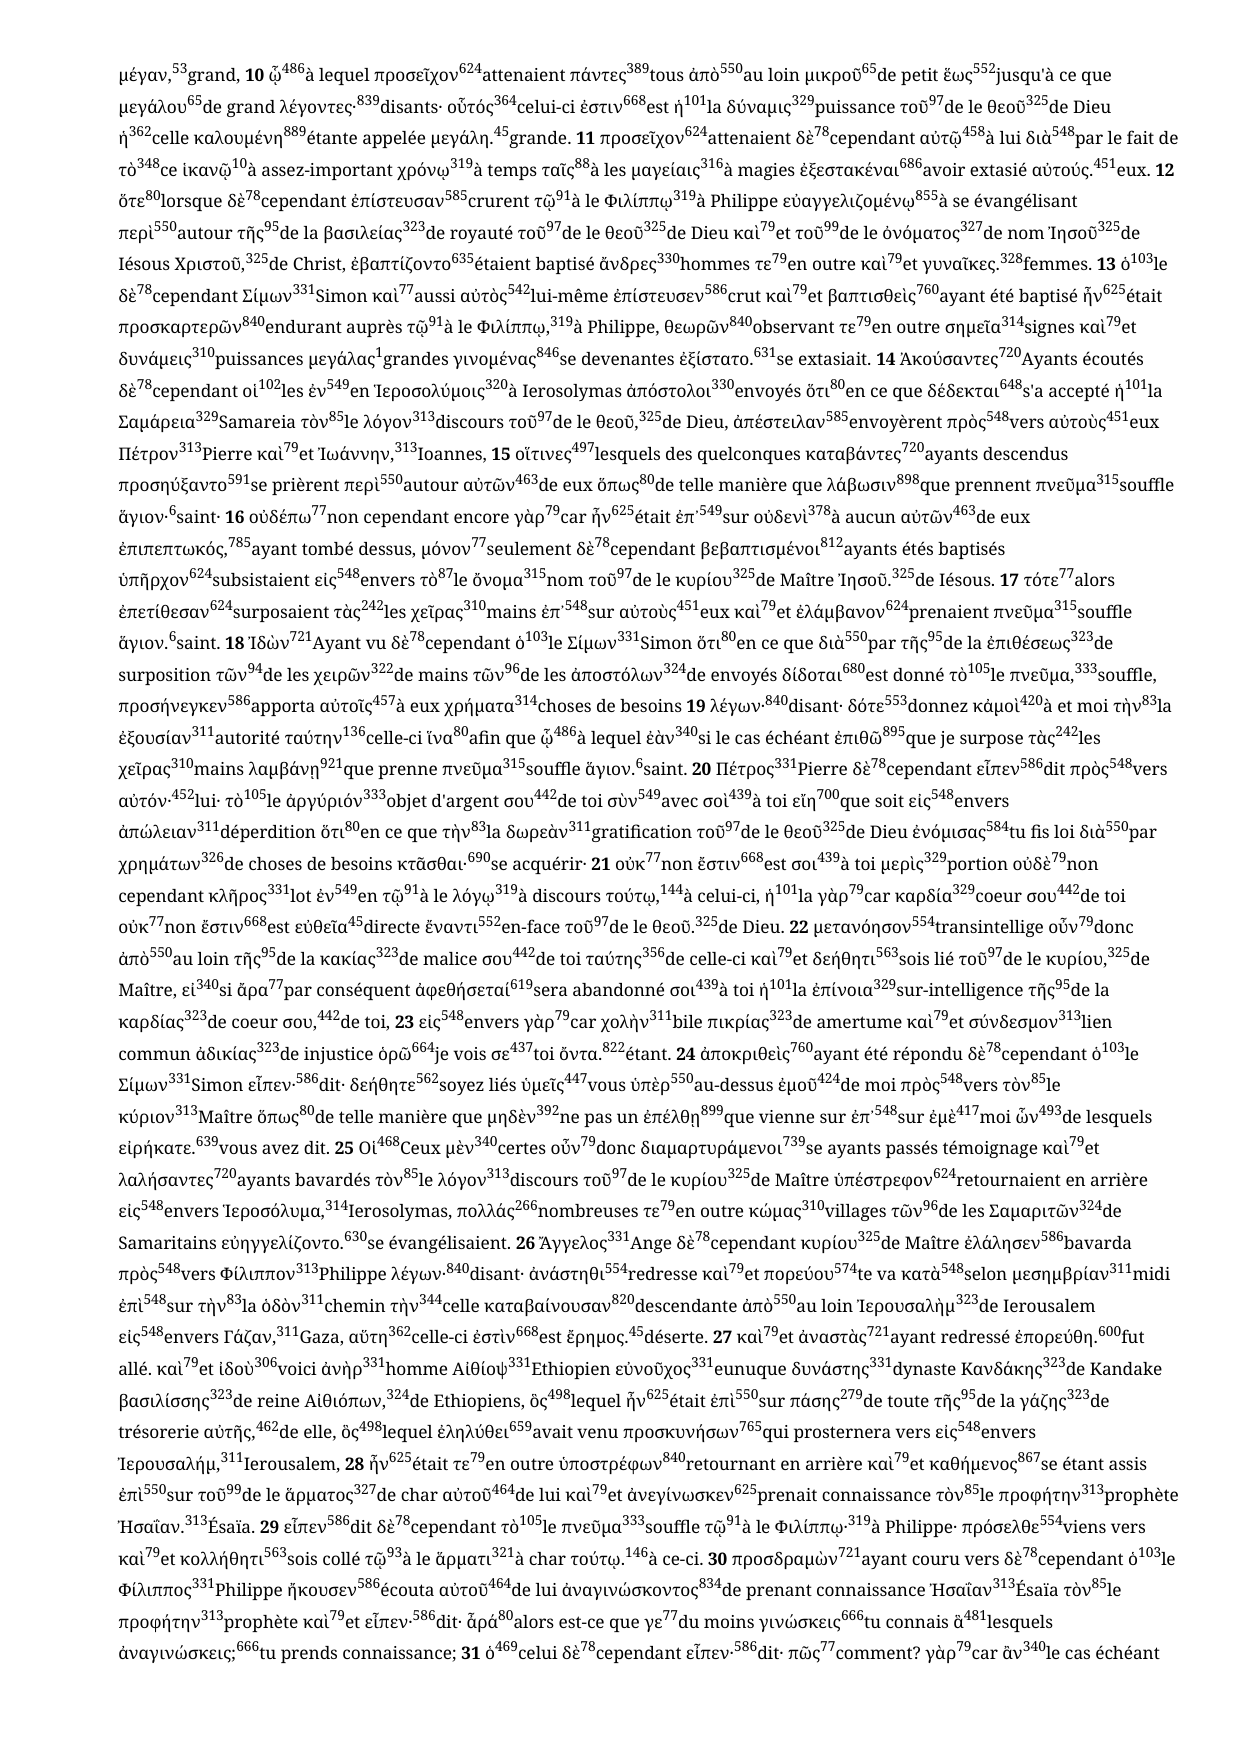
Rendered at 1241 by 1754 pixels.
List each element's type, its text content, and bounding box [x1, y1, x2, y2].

text 1 Σαῦλος331Saul δὲ78cependant ἦν625était συνευδοκῶν840estimant en bien avec τῇ89à la ἀναιρέσει317à saisie de bas en haut αὐτοῦ.464de lui. Ἐγένετο592Se devint δὲ78cependant ἐν549en ἐκείνῃ142à celle-là τῇ89à la ἡμέρᾳ317à journée διωγμὸς331poursuite μέγας22grand ἐπὶ548sur τὴν83la ἐκκλησίαν311église τὴν478celle ἐν549en Ἱεροσολύμοις,320à Ierosolymas, πάντες389tous δὲ78cependant διεσπάρησαν599furent disséminé κατὰ548selon τὰς82les χώρας310régions τῆς95de la Ἰουδαίας323de Ioudaia καὶ79et Σαμαρείας323de Samareia πλὴν552toutefois τῶν96de les ἀποστόλων.324de envoyés. 2 συνεκόμισαν585portèrent soin ensemble δὲ78cependant τὸν85le Στέφανον313Stephanos ἄνδρες330hommes εὐλαβεῖς21précautionneux καὶ79et ἐποίησαν585firent κοπετὸν313bruit de lamentation μέγαν4grand ἐπ᾽549sur αὐτῷ.458à lui. 3 Σαῦλος331Saul δὲ78cependant ἐλυμαίνετο631se infestait τὴν83la ἐκκλησίαν311église κατὰ548selon τοὺς84les οἴκους312maisons εἰσπορευόμενος,867se allant à l'intérieur, σύρων840traînant τε79en outre ἄνδρας312hommes καὶ79et γυναῖκας310femmes παρεδίδου625transmettait εἰς548envers φυλακήν.311gardiennage. 4 Οἱ363Ceux μὲν79certes οὖν79donc διασπαρέντες759ayants étés disséminés διῆλθον585passèrent à travers εὐαγγελιζόμενοι866se évangélisants τὸν85le λόγον.313discours. 5 Φίλιππος331Philippe δὲ78cependant κατελθὼν721ayant venu de haut en bas εἰς548envers [τὴν]83[la] πόλιν311cité τῆς95de la Σαμαρείας323de Samareia ἐκήρυσσεν625annonçait αὐτοῖς457à eux τὸν85le Χριστόν.313Christ. 6 προσεῖχον624attenaient δὲ78cependant οἱ102les ὄχλοι330foules τοῖς353à ces λεγομένοις881à étants dits ὑπὸ550sous τοῦ97de le Φιλίππου325de Philippe ὁμοθυμαδὸν77en même fureur ἐν549en τῷ354à ce ἀκούειν689écouter αὐτοὺς451eux καὶ79et βλέπειν689regarder τὰ86les σημεῖα314signes ἃ481lesquels ἐποίει.625faisait. 7 πολλοὶ389nombreux γὰρ79car τῶν357de ceux ἐχόντων833de ayants πνεύματα314souffles ἀκάθαρτα5impurs βοῶντα823beuglants φωνῇ317à voix μεγάλῃ8à grande ἐξήρχοντο,630se sortaient, πολλοὶ389nombreux δὲ78cependant παραλελυμένοι812ayants étés paralysés καὶ79et χωλοὶ70boiteux ἐθεραπεύθησαν·599furent soigné· 8 ἐγένετο592se devint δὲ78cependant πολλὴ285nombreuse χαρὰ329joie ἐν549en τῇ89à la πόλει317à cité ἐκείνῃ.142à celle-là. 9 Ἀνὴρ331Homme δέ78cependant τις287un quelconque ὀνόματι321à nom Σίμων331Simon προϋπῆρχεν625subsistait auparavant ἐν549en τῇ89à la πόλει317à cité μαγεύων840faisant de la magie καὶ79et ἐξιστάνων840extasiant τὸ87le ἔθνος315ethnie τῆς95de la Σαμαρείας,323de Samareia, λέγων840disant εἶναί689être τινα373un quelconque ἑαυτὸν528lui-même μέγαν,53grand, 10 ᾧ486à lequel προσεῖχον624attenaient πάντες389tous ἀπὸ550au loin μικροῦ65de petit ἕως552jusqu'à ce que μεγάλου65de grand λέγοντες·839disants· οὗτός364celui-ci ἐστιν668est ἡ101la δύναμις329puissance τοῦ97de le θεοῦ325de Dieu ἡ362celle καλουμένη889étante appelée μεγάλη.45grande. 11 προσεῖχον624attenaient δὲ78cependant αὐτῷ458à lui διὰ548par le fait de τὸ348ce ἱκανῷ10à assez-important χρόνῳ319à temps ταῖς88à les μαγείαις316à magies ἐξεστακέναι686avoir extasié αὐτούς.451eux. 12 ὅτε80lorsque δὲ78cependant ἐπίστευσαν585crurent τῷ91à le Φιλίππῳ319à Philippe εὐαγγελιζομένῳ855à se évangélisant περὶ550autour τῆς95de la βασιλείας323de royauté τοῦ97de le θεοῦ325de Dieu καὶ79et τοῦ99de le ὀνόματος327de nom Ἰησοῦ325de Iésous Χριστοῦ,325de Christ, ἐβαπτίζοντο635étaient baptisé ἄνδρες330hommes τε79en outre καὶ79et γυναῖκες.328femmes. 13 ὁ103le δὲ78cependant Σίμων331Simon καὶ77aussi αὐτὸς542lui-même ἐπίστευσεν586crut καὶ79et βαπτισθεὶς760ayant été baptisé ἦν625était προσκαρτερῶν840endurant auprès τῷ91à le Φιλίππῳ,319à Philippe, θεωρῶν840observant τε79en outre σημεῖα314signes καὶ79et δυνάμεις310puissances μεγάλας1grandes γινομένας846se devenantes ἐξίστατο.631se extasiait. 14 Ἀκούσαντες720Ayants écoutés δὲ78cependant οἱ102les ἐν549en Ἱεροσολύμοις320à Ierosolymas ἀπόστολοι330envoyés ὅτι80en ce que δέδεκται648s'a accepté ἡ101la Σαμάρεια329Samareia τὸν85le λόγον313discours τοῦ97de le θεοῦ,325de Dieu, ἀπέστειλαν585envoyèrent πρὸς548vers αὐτοὺς451eux Πέτρον313Pierre καὶ79et Ἰωάννην,313Ioannes, 15 οἵτινες497lesquels des quelconques καταβάντες720ayants descendus προσηύξαντο591se prièrent περὶ550autour αὐτῶν463de eux ὅπως80de telle manière que λάβωσιν898que prennent πνεῦμα315souffle ἅγιον·6saint· 16 οὐδέπω77non cependant encore γὰρ79car ἦν625était ἐπ᾽549sur οὐδενὶ378à aucun αὐτῶν463de eux ἐπιπεπτωκός,785ayant tombé dessus, μόνον77seulement δὲ78cependant βεβαπτισμένοι812ayants étés baptisés ὑπῆρχον624subsistaient εἰς548envers τὸ87le ὄνομα315nom τοῦ97de le κυρίου325de Maître Ἰησοῦ.325de Iésous. 17 τότε77alors ἐπετίθεσαν624surposaient τὰς242les χεῖρας310mains ἐπ᾽548sur αὐτοὺς451eux καὶ79et ἐλάμβανον624prenaient πνεῦμα315souffle ἅγιον.6saint. 18 Ἰδὼν721Ayant vu δὲ78cependant ὁ103le Σίμων331Simon ὅτι80en ce que διὰ550par τῆς95de la ἐπιθέσεως323de surposition τῶν94de les χειρῶν322de mains τῶν96de les ἀποστόλων324de envoyés δίδοται680est donné τὸ105le πνεῦμα,333souffle, προσήνεγκεν586apporta αὐτοῖς457à eux χρήματα314choses de besoins 19 λέγων·840disant· δότε553donnez κἀμοὶ420à et moi τὴν83la ἐξουσίαν311autorité ταύτην136celle-ci ἵνα80afin que ᾧ486à lequel ἐὰν340si le cas échéant ἐπιθῶ895que je surpose τὰς242les χεῖρας310mains λαμβάνῃ921que prenne πνεῦμα315souffle ἅγιον.6saint. 20 Πέτρος331Pierre δὲ78cependant εἶπεν586dit πρὸς548vers αὐτόν·452lui· τὸ105le ἀργύριόν333objet d'argent σου442de toi σὺν549avec σοὶ439à toi εἴη700que soit εἰς548envers ἀπώλειαν311déperdition ὅτι80en ce que τὴν83la δωρεὰν311gratification τοῦ97de le θεοῦ325de Dieu ἐνόμισας584tu fis loi διὰ550par χρημάτων326de choses de besoins κτᾶσθαι·690se acquérir· 21 οὐκ77non ἔστιν668est σοι439à toi μερὶς329portion οὐδὲ79non cependant κλῆρος331lot ἐν549en τῷ91à le λόγῳ319à discours τούτῳ,144à celui-ci, ἡ101la γὰρ79car καρδία329coeur σου442de toi οὐκ77non ἔστιν668est εὐθεῖα45directe ἔναντι552en-face τοῦ97de le θεοῦ.325de Dieu. 22 μετανόησον554transintellige οὖν79donc ἀπὸ550au loin τῆς95de la κακίας323de malice σου442de toi ταύτης356de celle-ci καὶ79et δεήθητι563sois lié τοῦ97de le κυρίου,325de Maître, εἰ340si ἄρα77par conséquent ἀφεθήσεταί619sera abandonné σοι439à toi ἡ101la ἐπίνοια329sur-intelligence τῆς95de la καρδίας323de coeur σου,442de toi, 23 εἰς548envers γὰρ79car χολὴν311bile πικρίας323de amertume καὶ79et σύνδεσμον313lien commun ἀδικίας323de injustice ὁρῶ664je vois σε437toi ὄντα.822étant. 24 ἀποκριθεὶς760ayant été répondu δὲ78cependant ὁ103le Σίμων331Simon εἶπεν·586dit· δεήθητε562soyez liés ὑμεῖς447vous ὑπὲρ550au-dessus ἐμοῦ424de moi πρὸς548vers τὸν85le κύριον313Maître ὅπως80de telle manière que μηδὲν392ne pas un ἐπέλθῃ899que vienne sur ἐπ᾽548sur ἐμὲ417moi ὧν493de lesquels εἰρήκατε.639vous avez dit. 25 Οἱ468Ceux μὲν340certes οὖν79donc διαμαρτυράμενοι739se ayants passés témoignage καὶ79et λαλήσαντες720ayants bavardés τὸν85le λόγον313discours τοῦ97de le κυρίου325de Maître ὑπέστρεφον624retournaient en arrière εἰς548envers Ἱεροσόλυμα,314Ierosolymas, πολλάς266nombreuses τε79en outre κώμας310villages τῶν96de les Σαμαριτῶν324de Samaritains εὐηγγελίζοντο.630se évangélisaient. 26 Ἄγγελος331Ange δὲ78cependant κυρίου325de Maître ἐλάλησεν586bavarda πρὸς548vers Φίλιππον313Philippe λέγων·840disant· ἀνάστηθι554redresse καὶ79et πορεύου574te va κατὰ548selon μεσημβρίαν311midi ἐπὶ548sur τὴν83la ὁδὸν311chemin τὴν344celle καταβαίνουσαν820descendante ἀπὸ550au loin Ἰερουσαλὴμ323de Ierousalem εἰς548envers Γάζαν,311Gaza, αὕτη362celle-ci ἐστὶν668est ἔρημος.45déserte. 27 καὶ79et ἀναστὰς721ayant redressé ἐπορεύθη.600fut allé. καὶ79et ἰδοὺ306voici ἀνὴρ331homme Αἰθίοψ331Ethiopien εὐνοῦχος331eunuque δυνάστης331dynaste Κανδάκης323de Kandake βασιλίσσης323de reine Αἰθιόπων,324de Ethiopiens, ὃς498lequel ἦν625était ἐπὶ550sur πάσης279de toute τῆς95de la γάζης323de trésorerie αὐτῆς,462de elle, ὃς498lequel ἐληλύθει659avait venu προσκυνήσων765qui prosternera vers εἰς548envers Ἰερουσαλήμ,311Ierousalem, 28 ἦν625était τε79en outre ὑποστρέφων840retournant en arrière καὶ79et καθήμενος867se étant assis ἐπὶ550sur τοῦ99de le ἅρματος327de char αὐτοῦ464de lui καὶ79et ἀνεγίνωσκεν625prenait connaissance τὸν85le προφήτην313prophète Ἠσαΐαν.313Ésaïa. 29 εἶπεν586dit δὲ78cependant τὸ105le πνεῦμα333souffle τῷ91à le Φιλίππῳ·319à Philippe· πρόσελθε554viens vers καὶ79et κολλήθητι563sois collé τῷ93à le ἅρματι321à char τούτῳ.146à ce-ci. 30 προσδραμὼν721ayant couru vers δὲ78cependant ὁ103le Φίλιππος331Philippe ἤκουσεν586écouta αὐτοῦ464de lui ἀναγινώσκοντος834de prenant connaissance Ἠσαΐαν313Ésaïa τὸν85le προφήτην313prophète καὶ79et εἶπεν·586dit· ἆρά80alors est-ce que γε77du moins γινώσκεις666tu connais ἃ481lesquels ἀναγινώσκεις;666tu prends connaissance; 31 ὁ469celui δὲ78cependant εἶπεν·586dit· πῶς77comment? γὰρ79car ἂν340le cas échéant δυναίμην701que je me puisse ἐὰν80si le cas échéant μή77ne pas τις390un quelconque ὁδηγήσει606guidera en chemin με;417moi; παρεκάλεσέν586appela à côté τε79en outre τὸν85le Φίλιππον313Philippe ἀναβάντα707ayant monté καθίσαι681asseoir σὺν549avec αὐτῷ.458à lui. 32 ἡ101la δὲ78cependant περιοχὴ329partie τῆς95de la γραφῆς323de graphe ἣν478laquelle ἀνεγίνωσκεν625prenait connaissance ἦν625était αὕτη·362celle-ci· ὡς80comme πρόβατον333brebis ἐπὶ548sur σφαγὴν311égorgement ἤχθη600fut conduit καὶ79et ὡς80comme ἀμνὸς331agneau ἐναντίον552en-présence τοῦ358de celui κείραντος716de ayant tondu αὐτὸν452lui ἄφωνος,47sans voix, οὕτως77ainsi οὐκ77non ἀνοίγει668ouvre τὸ87le στόμα315bouche αὐτοῦ.464de lui. 33 Ἐν549En τῇ89à la ταπεινώσει317à bassesse [αὐτοῦ]464[de lui] ἡ101la κρίσις329jugement αὐτοῦ464de lui ἤρθη·600fut levé· τὴν83la γενεὰν311génération αὐτοῦ464de lui τίς410quel διηγήσεται;612se racontera complètement; ὅτι80en ce que αἴρεται680est levé ἀπὸ550au loin τῆς95de la γῆς323de terre ἡ101la ζωὴ329vie αὐτοῦ.464de lui. 34 ἀποκριθεὶς760ayant été répondu δὲ78cependant ὁ103le εὐνοῦχος331eunuque τῷ91à le Φιλίππῳ319à Philippe εἶπεν·586dit· δέομαί670je me lie σου,442de toi, περὶ550autour τίνος405de quel ὁ103le προφήτης331prophète λέγει668dit τοῦτο;348ce-ci; περὶ550autour ἑαυτοῦ537de lui-même ἢ79ou περὶ550autour ἑτέρου384de autre-différent τινός;281de un quelconque; 35 ἀνοίξας721ayant ouvert δὲ78cependant ὁ103le Φίλιππος331Philippe τὸ87le στόμα315bouche αὐτοῦ464de lui καὶ79et ἀρξάμενος740se ayant originé ἀπὸ550au loin τῆς95de la γραφῆς323de graphe ταύτης148de celle-ci εὐηγγελίσατο592se évangélisa αὐτῷ458à lui τὸν85le Ἰησοῦν.313Iésous. 36 ὡς80comme δὲ78cependant ἐπορεύοντο630se allaient κατὰ548selon τὴν83la ὁδόν,311chemin, ἦλθον585vinrent ἐπί548sur τι271un quelconque ὕδωρ,315eau, καί79et φησιν668déclare ὁ103le εὐνοῦχος·331eunuque· ἰδοὺ306voici ὕδωρ,333eau, τί412quel κωλύει668empêche με417moi βαπτισθῆναι;683être baptisé; 37 38 καὶ79et ἐκέλευσεν586ordonna στῆναι681dresser τὸ87le ἅρμα315char καὶ79et κατέβησαν585descendirent ἀμφότεροι389tous deux εἰς548envers τὸ87le ὕδωρ,315eau, ὅ103le τε79en outre Φίλιππος331Philippe καὶ79et ὁ103le εὐνοῦχος,331eunuque, καὶ79et ἐβάπτισεν586baptisa αὐτόν.452lui. 39 ὅτε80lorsque δὲ78cependant ἀνέβησαν585montèrent ἐκ550hors τοῦ99de le ὕδατος,327de eau, πνεῦμα333souffle κυρίου325de Maître ἥρπασεν586ravit τὸν85le Φίλιππον313Philippe καὶ79et οὐκ77non εἶδεν586vit αὐτὸν452lui οὐκέτι77non plus ὁ103le εὐνοῦχος,331eunuque, ἐπορεύετο631se allait γὰρ79car τὴν83la ὁδὸν311chemin αὐτοῦ464de lui χαίρων.840étant de joie. 40 Φίλιππος331Philippe δὲ78cependant εὑρέθη600fut trouvé εἰς548envers Ἄζωτον·311Azot· καὶ79et διερχόμενος867se passant à travers εὐηγγελίζετο631se évangélisait τὰς82les πόλεις310cités πάσας266toutes ἕως80jusqu'à ce que τοῦ360de ce ἐλθεῖν681venir αὐτὸν452lui εἰς548envers Καισάρειαν.311Kaesareia. [118, 59, 1181, 1665]
